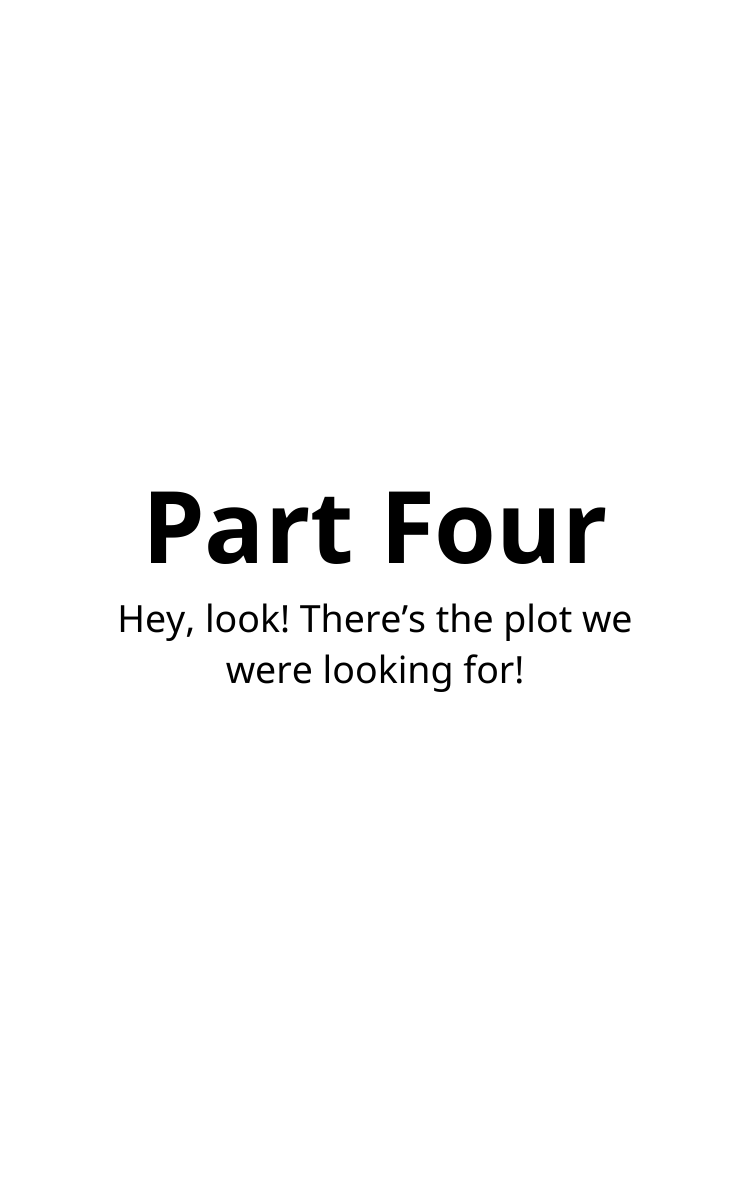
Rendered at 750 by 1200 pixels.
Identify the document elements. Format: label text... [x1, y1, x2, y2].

text Hey, look! There’s the plot we were looking for! [112, 593, 637, 695]
subtitle Part Four [112, 457, 637, 593]
